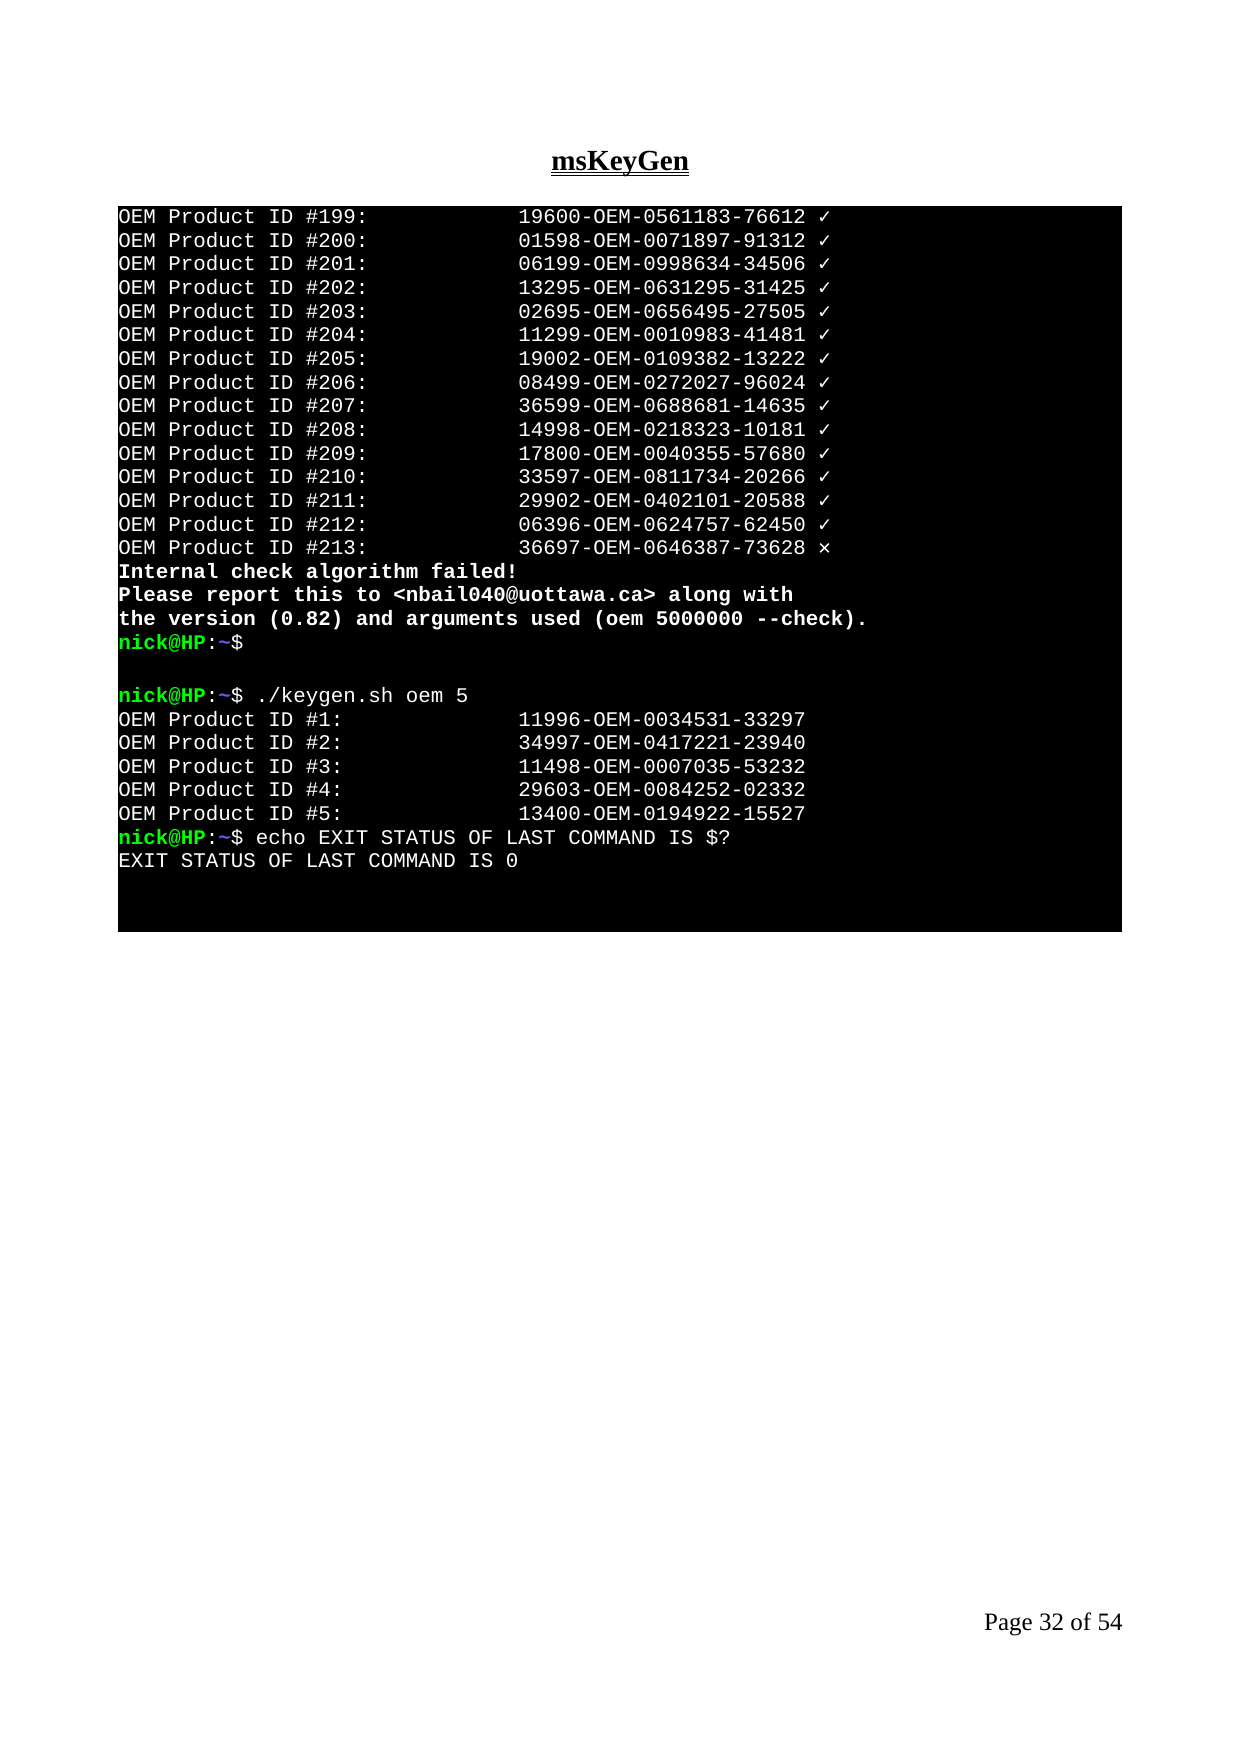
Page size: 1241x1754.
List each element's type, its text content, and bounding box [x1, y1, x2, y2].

text OEM Product ID #3: 11498-OEM-0007035-53232 [118, 756, 1122, 779]
text OEM Product ID #5: 13400-OEM-0194922-15527 [118, 803, 1122, 827]
text OEM Product ID #202: 13295-OEM-0631295-31425 ✓ [118, 277, 1122, 301]
text Please report this to <nbail040@uottawa.ca> along with [118, 584, 1122, 608]
text OEM Product ID #200: 01598-OEM-0071897-91312 ✓ [118, 230, 1122, 253]
text OEM Product ID #210: 33597-OEM-0811734-20266 ✓ [118, 466, 1122, 490]
text OEM Product ID #203: 02695-OEM-0656495-27505 ✓ [118, 301, 1122, 324]
text nick@HP:~$ ./keygen.sh oem 5 [118, 685, 1122, 708]
text the version (0.82) and arguments used (oem 5000000 --check). [118, 608, 1122, 632]
text OEM Product ID #212: 06396-OEM-0624757-62450 ✓ [118, 513, 1122, 537]
text nick@HP:~$ [118, 632, 1122, 655]
text OEM Product ID #209: 17800-OEM-0040355-57680 ✓ [118, 443, 1122, 466]
text OEM Product ID #213: 36697-OEM-0646387-73628 ✕ [118, 537, 1122, 561]
text EXIT STATUS OF LAST COMMAND IS 0 [118, 850, 1122, 874]
text OEM Product ID #208: 14998-OEM-0218323-10181 ✓ [118, 419, 1122, 443]
text OEM Product ID #199: 19600-OEM-0561183-76612 ✓ [118, 206, 1122, 230]
text OEM Product ID #201: 06199-OEM-0998634-34506 ✓ [118, 253, 1122, 277]
text nick@HP:~$ echo EXIT STATUS OF LAST COMMAND IS $? [118, 827, 1122, 850]
text OEM Product ID #205: 19002-OEM-0109382-13222 ✓ [118, 348, 1122, 372]
text Internal check algorithm failed! [118, 561, 1122, 584]
text OEM Product ID #206: 08499-OEM-0272027-96024 ✓ [118, 372, 1122, 395]
text OEM Product ID #4: 29603-OEM-0084252-02332 [118, 779, 1122, 803]
text OEM Product ID #204: 11299-OEM-0010983-41481 ✓ [118, 324, 1122, 348]
text OEM Product ID #1: 11996-OEM-0034531-33297 [118, 708, 1122, 732]
text OEM Product ID #2: 34997-OEM-0417221-23940 [118, 732, 1122, 756]
text OEM Product ID #207: 36599-OEM-0688681-14635 ✓ [118, 395, 1122, 419]
text OEM Product ID #211: 29902-OEM-0402101-20588 ✓ [118, 490, 1122, 513]
